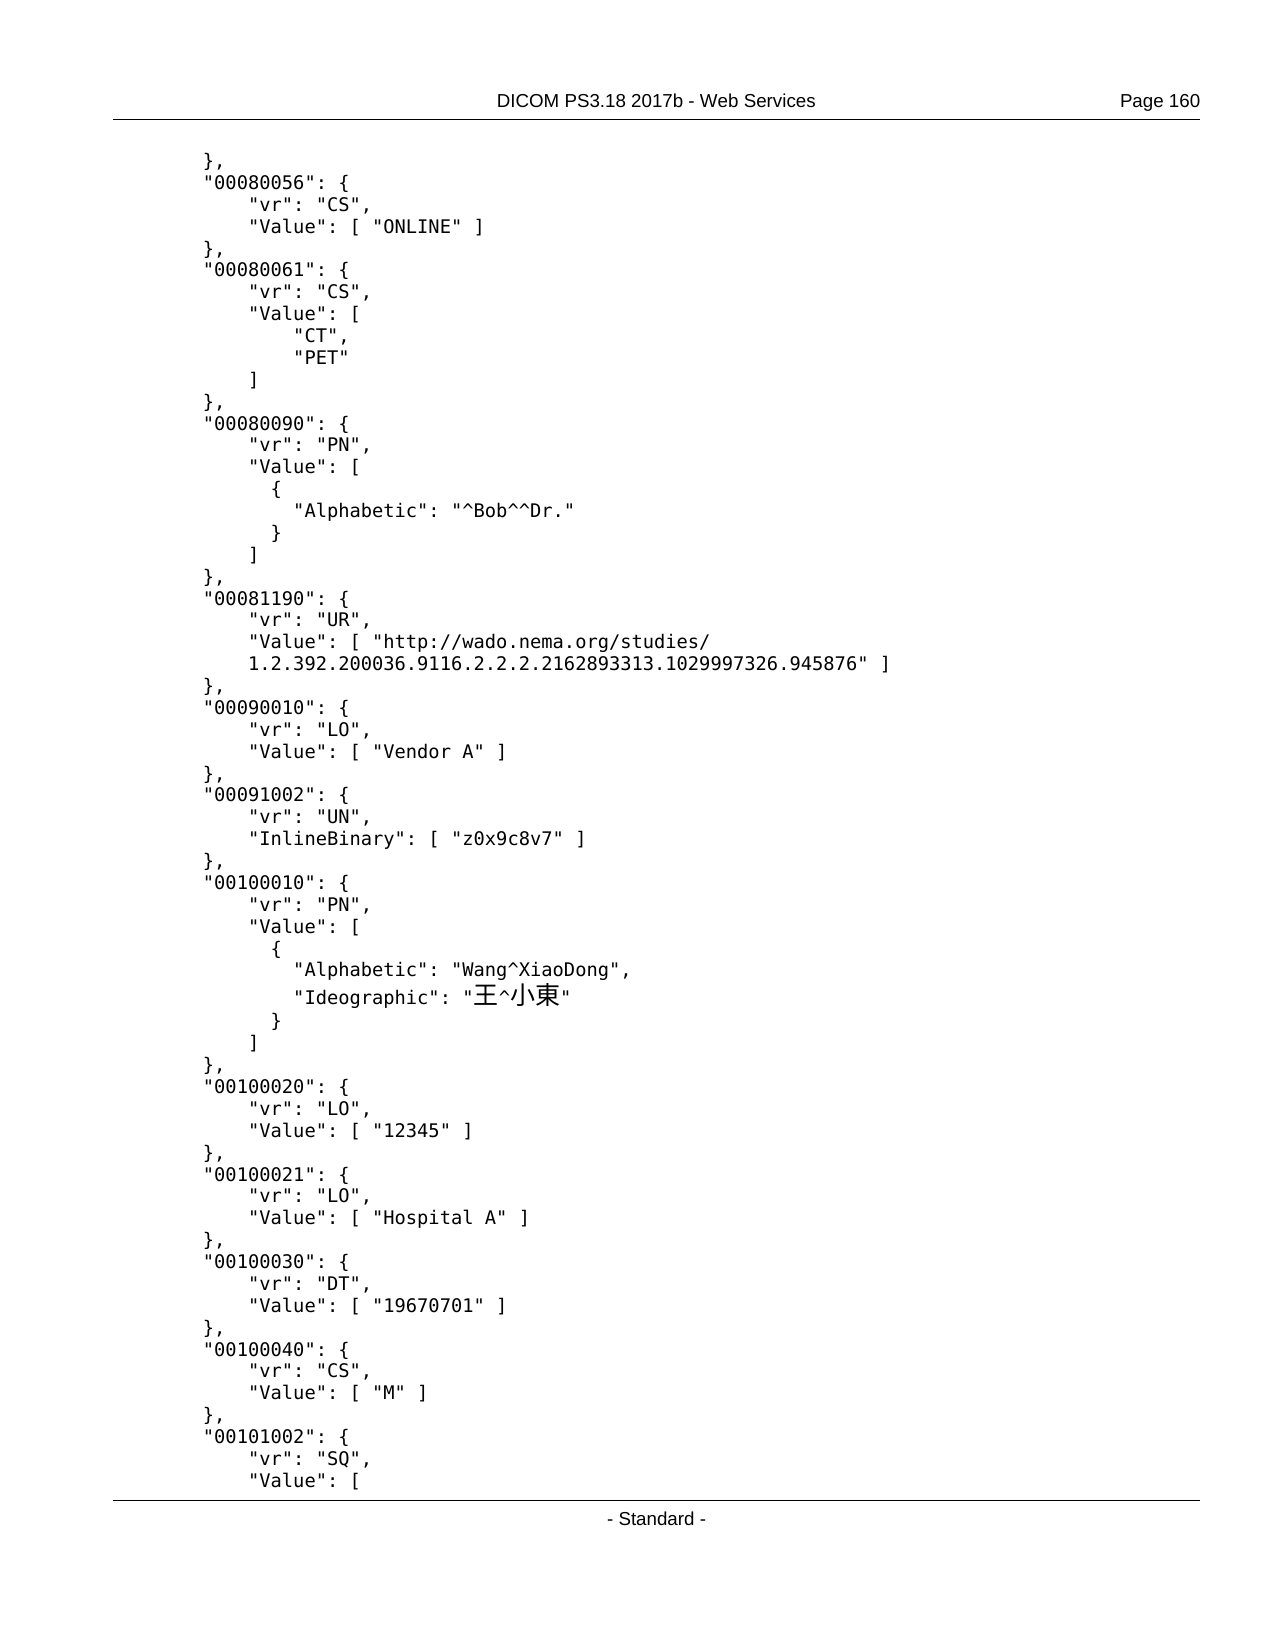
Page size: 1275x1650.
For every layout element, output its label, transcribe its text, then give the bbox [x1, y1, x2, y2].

text }, "00080056": { "vr": "CS", "Value": [ "ONLINE" ] }, "00080061": { "vr": "CS", "Value": [ "CT", "PET" ] }, "00080090": { "vr": "PN", "Value": [ { "Alphabetic": "^Bob^^Dr." } ] }, "00081190": { "vr": "UR", "Value": [ "http://wado.nema.org/studies/ 1.2.392.200036.9116.2.2.2.2162893313.1029997326.945876" ] }, "00090010": { "vr": "LO", "Value": [ "Vendor A" ] }, "00091002": { "vr": "UN", "InlineBinary": [ "z0x9c8v7" ] }, "00100010": { "vr": "PN", "Value": [ { "Alphabetic": "Wang^XiaoDong", "Ideographic": "王^小東" } ] }, "00100020": { "vr": "LO", "Value": [ "12345" ] }, "00100021": { "vr": "LO", "Value": [ "Hospital A" ] }, "00100030": { "vr": "DT", "Value": [ "19670701" ] }, "00100040": { "vr": "CS", "Value": [ "M" ] }, "00101002": { "vr": "SQ", "Value": [ [112, 150, 1200, 1492]
